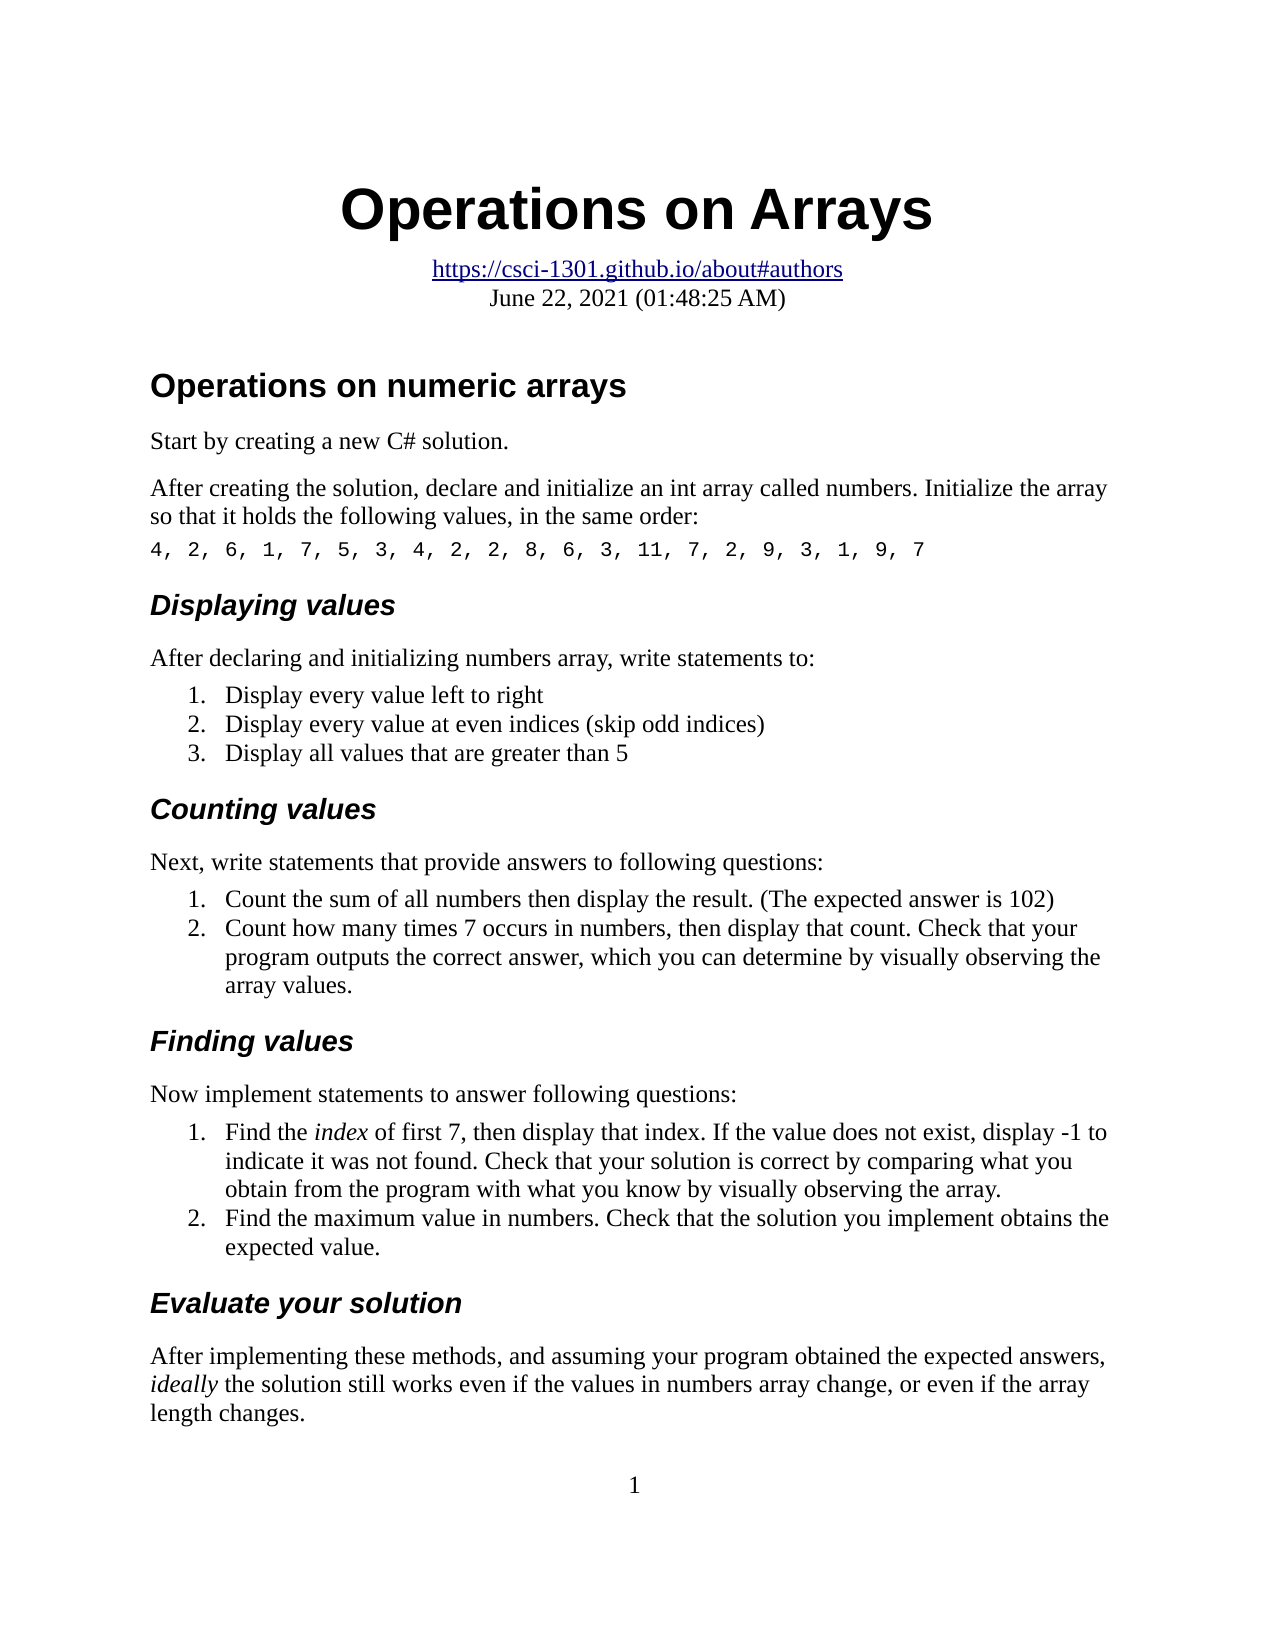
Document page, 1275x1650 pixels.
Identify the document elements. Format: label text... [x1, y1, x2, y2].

text https://csci-1301.github.io/about#authors [150, 254, 1125, 283]
subtitle Operations on numeric arrays [150, 366, 1125, 404]
text June 22, 2021 (01:48:25 AM) [150, 283, 1125, 312]
list Display every value left to right [187, 680, 1125, 709]
title Operations on Arrays [150, 175, 1125, 242]
list Count the sum of all numbers then display the result. (The expected answer is 102) [187, 884, 1125, 913]
list Find the index of first 7, then display that index. If the value does not exist, display -1 to indicate it was not found. Check that your solution is correct by comparing what you obtain from the program with what you know by visually observing the array. [187, 1117, 1125, 1203]
text After declaring and initializing numbers array, write statements to: [150, 643, 1125, 671]
text 4, 2, 6, 1, 7, 5, 3, 4, 2, 2, 8, 6, 3, 11, 7, 2, 9, 3, 1, 9, 7 [150, 539, 1125, 563]
list Display every value at even indices (skip odd indices) [187, 709, 1125, 738]
text After implementing these methods, and assuming your program obtained the expected answers, ideally the solution still works even if the values in numbers array change, or even if the array length changes. [150, 1341, 1125, 1427]
list Find the maximum value in numbers. Check that the solution you implement obtains the expected value. [187, 1203, 1125, 1261]
list Count how many times 7 occurs in numbers, then display that count. Check that your program outputs the correct answer, which you can determine by visually observing the array values. [187, 913, 1125, 999]
subtitle Displaying values [150, 588, 1125, 621]
text Now implement statements to answer following questions: [150, 1079, 1125, 1108]
text After creating the solution, declare and initialize an int array called numbers. Initialize the array so that it holds the following values, in the same order: [150, 473, 1125, 530]
subtitle Finding values [150, 1024, 1125, 1058]
text Next, write statements that provide answers to following questions: [150, 847, 1125, 875]
list Display all values that are greater than 5 [187, 738, 1125, 767]
subtitle Counting values [150, 792, 1125, 825]
subtitle Evaluate your solution [150, 1286, 1125, 1319]
text Start by creating a new C# solution. [150, 426, 1125, 455]
